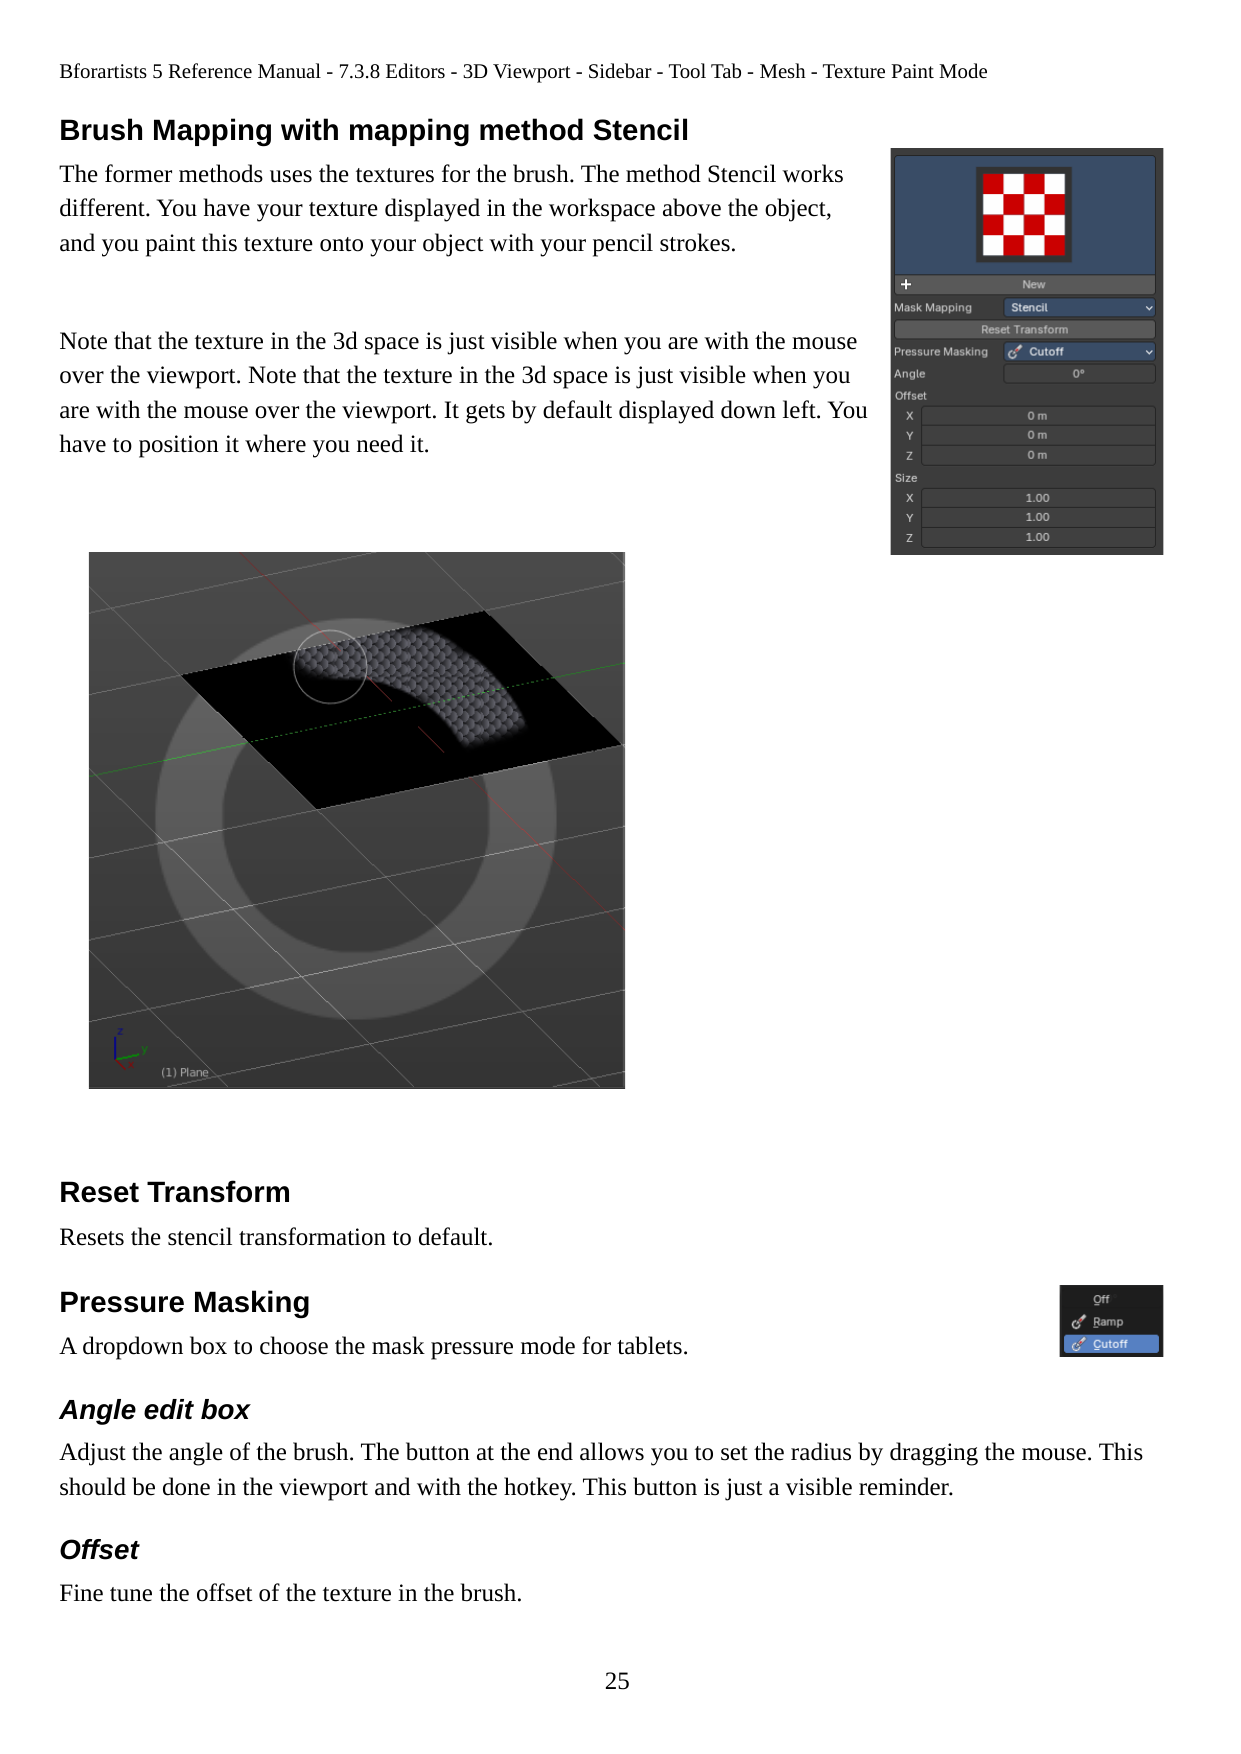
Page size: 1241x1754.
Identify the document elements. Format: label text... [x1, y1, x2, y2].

text The former methods uses the textures for the brush. The method Stencil works different. You have your texture displayed in the workspace above the object, and you paint this texture onto your object with your pencil strokes. [59, 159, 890, 257]
picture [1059, 1285, 1164, 1357]
text Note that the texture in the 3d space is just visible when you are with the mouse over the viewport. Note that the texture in the 3d space is just visible when you are with the mouse over the viewport. It gets by default displayed down left. You have to position it where you need it. [59, 326, 890, 458]
text Adjust the angle of the brush. The button at the end allows you to set the radius by dragging the mouse. This should be done in the viewport and with the hotkey. This button is just a visible reminder. [59, 1437, 1181, 1501]
subtitle Reset Transform [59, 1175, 1181, 1209]
subtitle [1164, 1285, 1181, 1319]
picture [88, 552, 626, 1089]
text A dropdown box to choose the mask pressure mode for tablets. [59, 1331, 1181, 1360]
subtitle Pressure Masking [59, 1285, 1059, 1319]
subtitle Brush Mapping with mapping method Stencil [59, 113, 1181, 146]
picture [890, 148, 1164, 555]
subtitle Offset [59, 1533, 1181, 1565]
subtitle Angle edit box [59, 1393, 1181, 1425]
text Fine tune the offset of the texture in the brush. [59, 1578, 1181, 1607]
text Resets the stencil transformation to default. [59, 1222, 1181, 1250]
